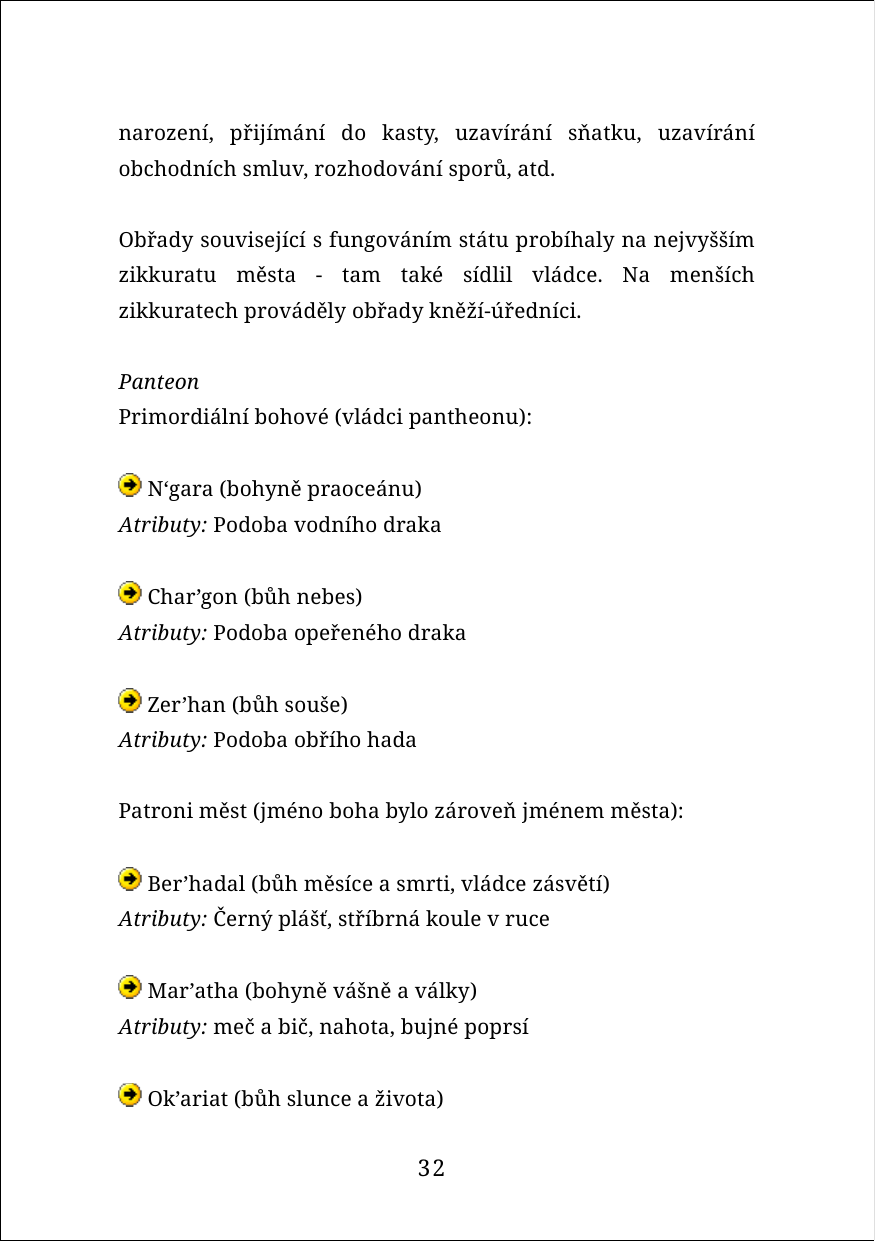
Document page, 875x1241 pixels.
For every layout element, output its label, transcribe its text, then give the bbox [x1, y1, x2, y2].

picture [118, 473, 142, 497]
picture [118, 688, 142, 713]
picture [118, 867, 142, 891]
picture [118, 1083, 142, 1107]
picture [118, 581, 142, 605]
picture [118, 975, 142, 999]
text - narození, přijímání do kasty, uzavírání sňatku, uzavírání obchodních smluv, rozhodování sporů, atd. Obřady související s fungováním státu probíhaly na nejvyšším zikkuratu města - tam také sídlil vládce. Na menších zikkuratech prováděly obřady kněží-úředníci. Panteon Primordiální bohové (vládci pantheonu): N‘gara (bohyně praoceánu) Atributy: Podoba vodního draka Char’gon (bůh nebes) Atributy: Podoba opeřeného draka Zer’han (bůh souše) Atributy: Podoba obřího hada Patroni měst (jméno boha bylo zároveň jménem města): Ber’hadal (bůh měsíce a smrti, vládce zásvětí) Atributy: Černý plášť, stříbrná koule v ruce Mar’atha (bohyně vášně a války) Atributy: meč a bič, nahota, bujné poprsí Ok’ariat (bůh slunce a života) [118, 118, 756, 1113]
